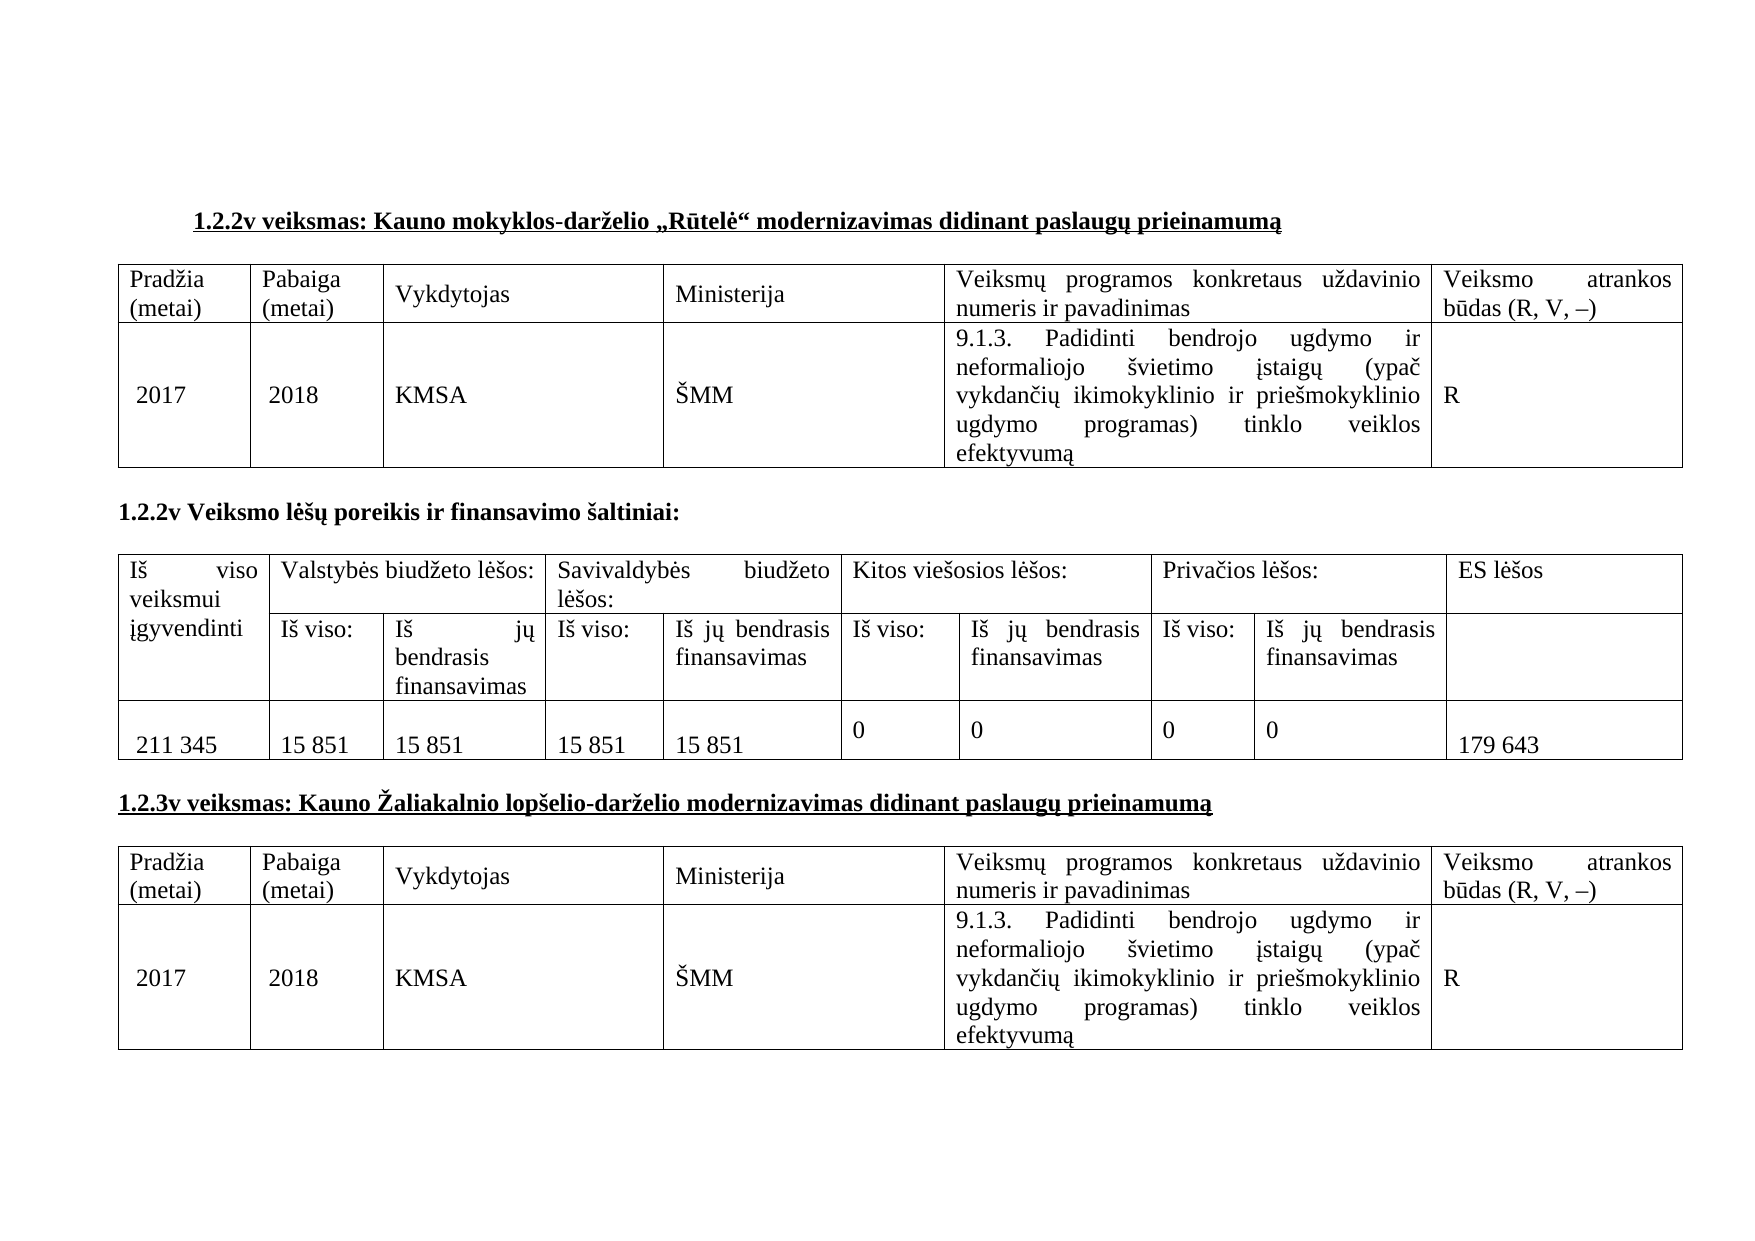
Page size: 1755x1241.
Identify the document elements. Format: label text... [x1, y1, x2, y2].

table_header Pradžia (metai) [119, 265, 250, 322]
text 1.2.2v Veiksmo lėšų poreikis ir finansavimo šaltiniai: [118, 497, 1636, 525]
table_cell KMSA [384, 323, 663, 467]
table_cell 15 851 [384, 701, 545, 758]
table_cell Iš viso: [842, 614, 959, 700]
table_header Veiksmų programos konkretaus uždavinio numeris ir pavadinimas [945, 265, 1431, 322]
table_cell 9.1.3. Padidinti bendrojo ugdymo ir neformaliojo švietimo įstaigų (ypač vykdančių ikimokyklinio ir priešmokyklinio ugdymo programas) tinklo veiklos efektyvumą [945, 905, 1431, 1049]
table_cell Iš jų bendrasis finansavimas [960, 614, 1151, 700]
table_cell 0 [842, 701, 959, 758]
table_cell 15 851 [270, 701, 383, 758]
table_cell Iš jų bendrasis finansavimas [664, 614, 841, 700]
table_header Privačios lėšos: [1152, 555, 1446, 613]
table_cell ŠMM [664, 905, 944, 1049]
text 1.2.3v veiksmas: Kauno Žaliakalnio lopšelio-darželio modernizavimas didinant paslaugų prieinamumą [118, 788, 1636, 817]
table_header Veiksmo atrankos būdas (R, V, –) [1432, 265, 1682, 322]
table_cell 2017 [119, 323, 250, 467]
table_header Pabaiga (metai) [251, 847, 383, 904]
table_header ES lėšos [1447, 555, 1682, 613]
table_header Ministerija [664, 847, 944, 904]
table_header Vykdytojas [384, 847, 663, 904]
table_cell 2018 [251, 905, 383, 1049]
table_header Kitos viešosios lėšos: [842, 555, 1151, 613]
table_header Veiksmo atrankos būdas (R, V, –) [1432, 847, 1682, 904]
table_cell 15 851 [546, 701, 663, 758]
table_header Pradžia (metai) [119, 847, 250, 904]
table_cell [1447, 614, 1682, 700]
table_cell 0 [1255, 701, 1446, 758]
table_cell 179 643 [1447, 701, 1682, 758]
table_cell 2018 [251, 323, 383, 467]
table_cell 0 [1152, 701, 1254, 758]
table_cell Iš viso: [270, 614, 383, 700]
table_header Vykdytojas [384, 265, 663, 322]
table_header Iš viso veiksmui įgyvendinti [119, 555, 269, 700]
table_cell Iš jų bendrasis finansavimas [384, 614, 545, 700]
table_cell KMSA [384, 905, 663, 1049]
table_cell R [1432, 905, 1682, 1049]
table_cell Iš viso: [546, 614, 663, 700]
table_header Valstybės biudžeto lėšos: [270, 555, 545, 613]
table_header Ministerija [664, 265, 944, 322]
table_cell R [1432, 323, 1682, 467]
table_cell 211 345 [119, 701, 269, 758]
table_cell 15 851 [664, 701, 841, 758]
table_header Pabaiga (metai) [251, 265, 383, 322]
table_cell 2017 [119, 905, 250, 1049]
table_header Savivaldybės biudžeto lėšos: [546, 555, 841, 613]
text 1.2.2v veiksmas: Kauno mokyklos-darželio „Rūtelė“ modernizavimas didinant paslaugų prieinamumą [118, 206, 1636, 235]
table_cell ŠMM [664, 323, 944, 467]
table_cell 9.1.3. Padidinti bendrojo ugdymo ir neformaliojo švietimo įstaigų (ypač vykdančių ikimokyklinio ir priešmokyklinio ugdymo programas) tinklo veiklos efektyvumą [945, 323, 1431, 467]
table_cell Iš viso: [1152, 614, 1254, 700]
table_header Veiksmų programos konkretaus uždavinio numeris ir pavadinimas [945, 847, 1431, 904]
table_cell Iš jų bendrasis finansavimas [1255, 614, 1446, 700]
table_cell 0 [960, 701, 1151, 758]
